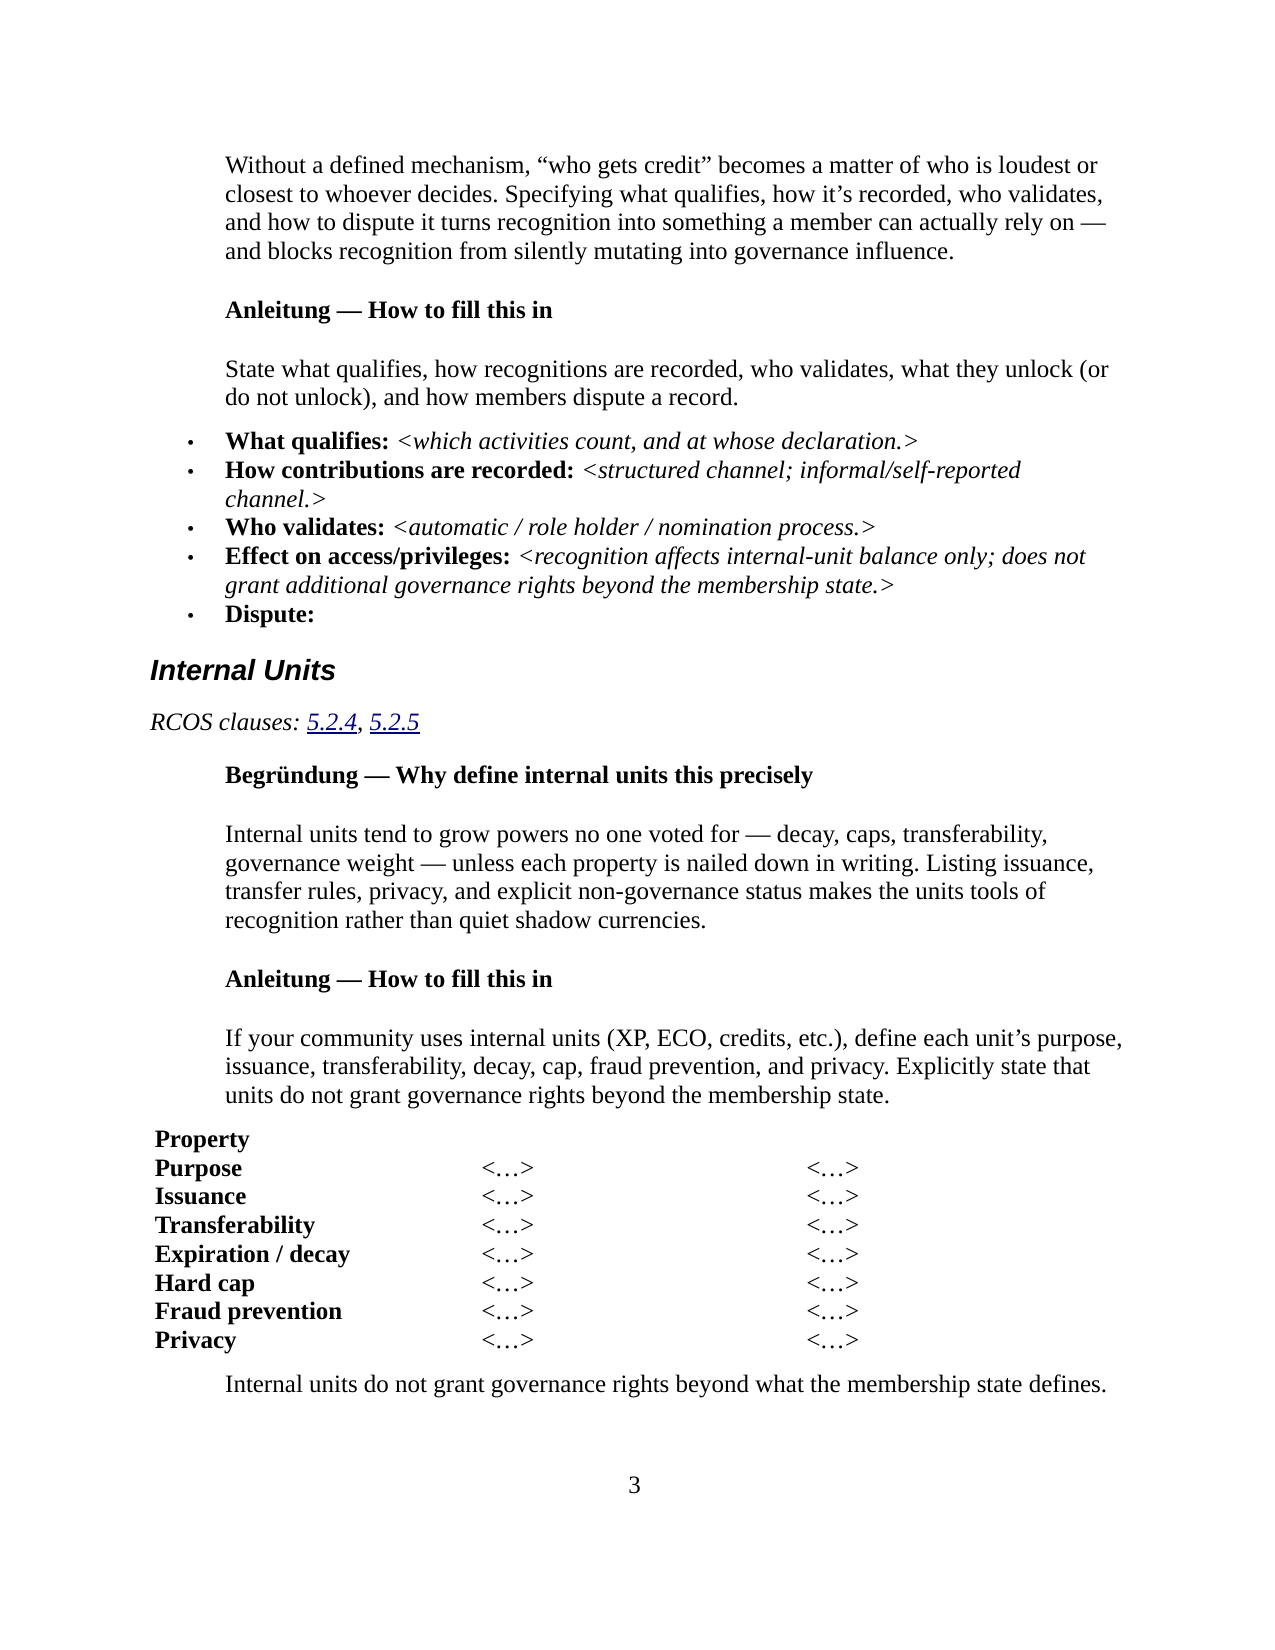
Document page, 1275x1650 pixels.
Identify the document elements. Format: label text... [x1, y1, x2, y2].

table_header [800, 1124, 1125, 1153]
table_cell <…> [800, 1325, 1125, 1354]
list How contributions are recorded: <structured channel; informal/self-reported channel.> [187, 455, 1125, 512]
text Without a defined mechanism, “who gets credit” becomes a matter of who is loudest or closest to whoever decides. Specifying what qualifies, how it’s recorded, who validates, and how to dispute it turns recognition into something a member can actually rely on — and blocks recognition from silently mutating into governance influence. [225, 150, 1125, 265]
table_cell <…> [800, 1153, 1125, 1181]
text State what qualifies, how recognitions are recorded, who validates, what they unlock (or do not unlock), and how members dispute a record. [225, 354, 1125, 411]
table_cell <…> [475, 1210, 800, 1239]
text Internal units tend to grow powers no one voted for — decay, caps, transferability, governance weight — unless each property is nailed down in writing. Listing issuance, transfer rules, privacy, and explicit non-governance status makes the units tools of recognition rather than quiet shadow currencies. [225, 819, 1125, 934]
list Dispute: [187, 599, 1125, 627]
table_cell Expiration / decay [150, 1239, 475, 1268]
table_cell Privacy [150, 1325, 475, 1354]
subtitle Internal Units [150, 652, 1125, 686]
table_cell <…> [800, 1268, 1125, 1296]
list What qualifies: <which activities count, and at whose declaration.> [187, 426, 1125, 455]
table_header [475, 1124, 800, 1153]
text RCOS clauses: 5.2.4, 5.2.5 [150, 707, 1125, 736]
list Effect on access/privileges: <recognition affects internal-unit balance only; does not grant additional governance rights beyond the membership state.> [187, 541, 1125, 599]
table_cell Purpose [150, 1153, 475, 1181]
table_cell <…> [475, 1296, 800, 1325]
list Who validates: <automatic / role holder / nomination process.> [187, 512, 1125, 541]
text Internal units do not grant governance rights beyond what the membership state defines. [225, 1369, 1125, 1398]
table_cell <…> [475, 1181, 800, 1210]
table_cell <…> [475, 1325, 800, 1354]
table_cell Issuance [150, 1181, 475, 1210]
table_cell Hard cap [150, 1268, 475, 1296]
table_cell Transferability [150, 1210, 475, 1239]
text If your community uses internal units (XP, ECO, credits, etc.), define each unit’s purpose, issuance, transferability, decay, cap, fraud prevention, and privacy. Explicitly state that units do not grant governance rights beyond the membership state. [225, 1023, 1125, 1109]
table_cell <…> [475, 1239, 800, 1268]
table_cell <…> [475, 1153, 800, 1181]
table_cell <…> [800, 1181, 1125, 1210]
table_cell <…> [800, 1296, 1125, 1325]
table_cell <…> [800, 1239, 1125, 1268]
table_cell <…> [800, 1210, 1125, 1239]
table_header Property [150, 1124, 475, 1153]
text Anleitung — How to fill this in [225, 295, 1125, 324]
text Anleitung — How to fill this in [225, 964, 1125, 993]
table_cell <…> [475, 1268, 800, 1296]
text Begründung — Why define internal units this precisely [225, 760, 1125, 789]
table_cell Fraud prevention [150, 1296, 475, 1325]
